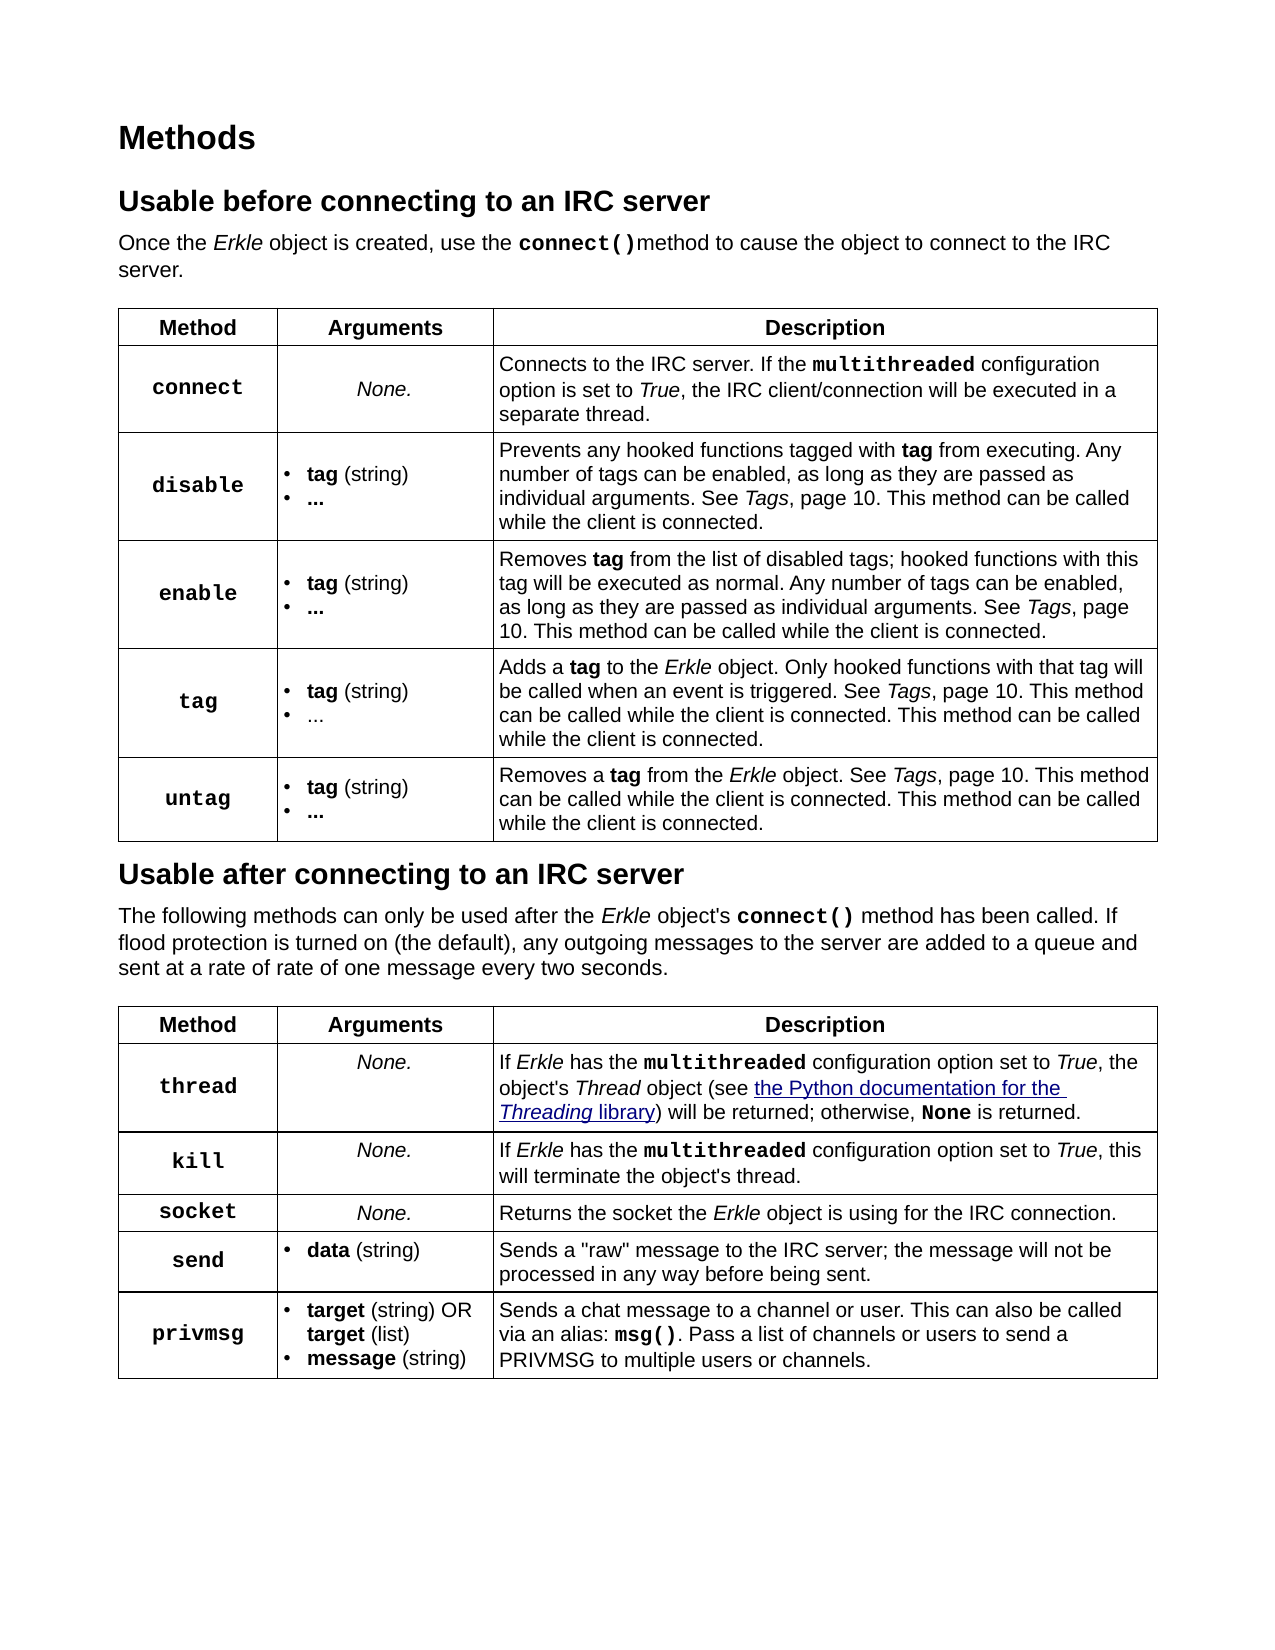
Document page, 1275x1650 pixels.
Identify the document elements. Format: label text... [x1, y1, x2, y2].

table_cell kill [119, 1133, 277, 1194]
table_header Arguments [278, 1007, 493, 1043]
table_cell tag (string) ... [278, 649, 493, 757]
table_cell None. [278, 1195, 493, 1231]
table_header Method [119, 1007, 277, 1043]
table_cell enable [119, 541, 277, 648]
table_cell If Erkle has the multithreaded configuration option set to True, this will terminate the object's thread. [494, 1133, 1157, 1194]
table_cell None. [278, 346, 493, 432]
table_cell tag [119, 649, 277, 757]
table_cell Removes tag from the list of disabled tags; hooked functions with this tag will be executed as normal. Any number of tags can be enabled, as long as they are passed as individual arguments. See Tags, page 9. This method can be called while the client is connected. [494, 541, 1157, 648]
table_cell socket [119, 1195, 277, 1231]
table_cell untag [119, 758, 277, 841]
text Once the Erkle object is created, use the connect()method to cause the object to connect to the IRC server. [118, 230, 1157, 282]
table_header Arguments [278, 309, 493, 345]
table_cell Prevents any hooked functions tagged with tag from executing. Any number of tags can be enabled, as long as they are passed as individual arguments. See Tags, page 9. This method can be called while the client is connected. [494, 433, 1157, 540]
subtitle Methods [118, 118, 1157, 157]
table_cell tag (string) ... [278, 541, 493, 648]
table_cell Connects to the IRC server. If the multithreaded configuration option is set to True, the IRC client/connection will be executed in a separate thread. [494, 346, 1157, 432]
table_header Method [119, 309, 277, 345]
text The following methods can only be used after the Erkle object's connect() method has been called. If flood protection is turned on (the default), any outgoing messages to the server are added to a queue and sent at a rate of rate of one message every two seconds. [118, 903, 1157, 980]
table_header Description [494, 1007, 1157, 1043]
table_cell thread [119, 1044, 277, 1131]
table_cell send [119, 1232, 277, 1291]
table_cell disable [119, 433, 277, 540]
table_cell Sends a chat message to a channel or user. This can also be called via an alias: msg(). Pass a list of channels or users to send a PRIVMSG to multiple users or channels. [494, 1293, 1157, 1378]
table_cell data (string) [278, 1232, 493, 1291]
table_cell If Erkle has the multithreaded configuration option set to True, the object's Thread object (see the Python documentation for the Threading library) will be returned; otherwise, None is returned. [494, 1044, 1157, 1131]
table_cell Adds a tag to the Erkle object. Only hooked functions with that tag will be called when an event is triggered. See Tags, page 9. This method can be called while the client is connected. This method can be called while the client is connected. [494, 649, 1157, 757]
table_cell tag (string) ... [278, 433, 493, 540]
table_cell tag (string) ... [278, 758, 493, 841]
table_header Description [494, 309, 1157, 345]
table_cell connect [119, 346, 277, 432]
table_cell Removes a tag from the Erkle object. See Tags, page 9. This method can be called while the client is connected. This method can be called while the client is connected. [494, 758, 1157, 841]
table_cell Returns the socket the Erkle object is using for the IRC connection. [494, 1195, 1157, 1231]
subtitle Usable after connecting to an IRC server [118, 857, 1157, 890]
table_cell None. [278, 1044, 493, 1131]
subtitle Usable before connecting to an IRC server [118, 184, 1157, 218]
table_cell Sends a "raw" message to the IRC server; the message will not be processed in any way before being sent. [494, 1232, 1157, 1291]
table_cell target (string) OR target (list) message (string) [278, 1293, 493, 1378]
table_cell privmsg [119, 1293, 277, 1378]
table_cell None. [278, 1133, 493, 1194]
